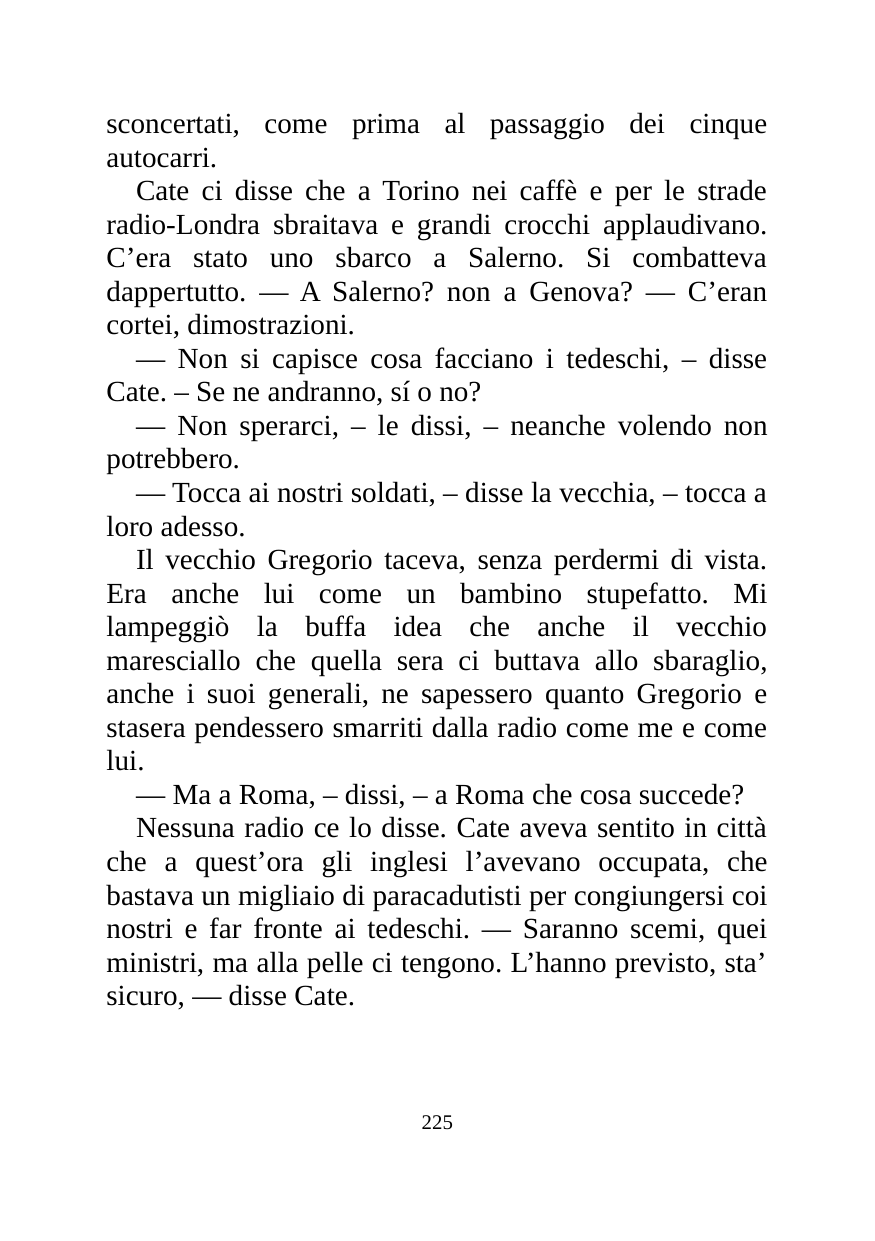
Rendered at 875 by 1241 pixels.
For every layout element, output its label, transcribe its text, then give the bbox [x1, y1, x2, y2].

text Nessuna radio ce lo disse. Cate aveva sentito in città che a quest’ora gli inglesi l’avevano occupata, che bastava un migliaio di paracadutisti per congiungersi coi nostri e far fronte ai tedeschi. — Saranno scemi, quei ministri, ma alla pelle ci tengono. L’hanno previsto, sta’ sicuro, — disse Cate. [106, 811, 768, 1012]
text — Tocca ai nostri soldati, – disse la vecchia, – tocca a loro adesso. [106, 475, 768, 542]
text Cate ci disse che a Torino nei caffè e per le strade radio-Londra sbraitava e grandi crocchi applaudivano. C’era stato uno sbarco a Salerno. Si combatteva dappertutto. — A Salerno? non a Genova? — C’eran cortei, dimostrazioni. [106, 173, 768, 341]
text — Non sperarci, – le dissi, – neanche volendo non potrebbero. [106, 408, 768, 475]
text — Non si capisce cosa facciano i tedeschi, – disse Cate. – Se ne andranno, sí o no? [106, 341, 768, 408]
text sconcertati, come prima al passaggio dei cinque autocarri. [106, 106, 768, 173]
text Il vecchio Gregorio taceva, senza perdermi di vista. Era anche lui come un bambino stupefatto. Mi lampeggiò la buffa idea che anche il vecchio maresciallo che quella sera ci buttava allo sbaraglio, anche i suoi generali, ne sapessero quanto Gregorio e stasera pendessero smarriti dalla radio come me e come lui. [106, 542, 768, 777]
text — Ma a Roma, – dissi, – a Roma che cosa succede? [106, 777, 768, 811]
